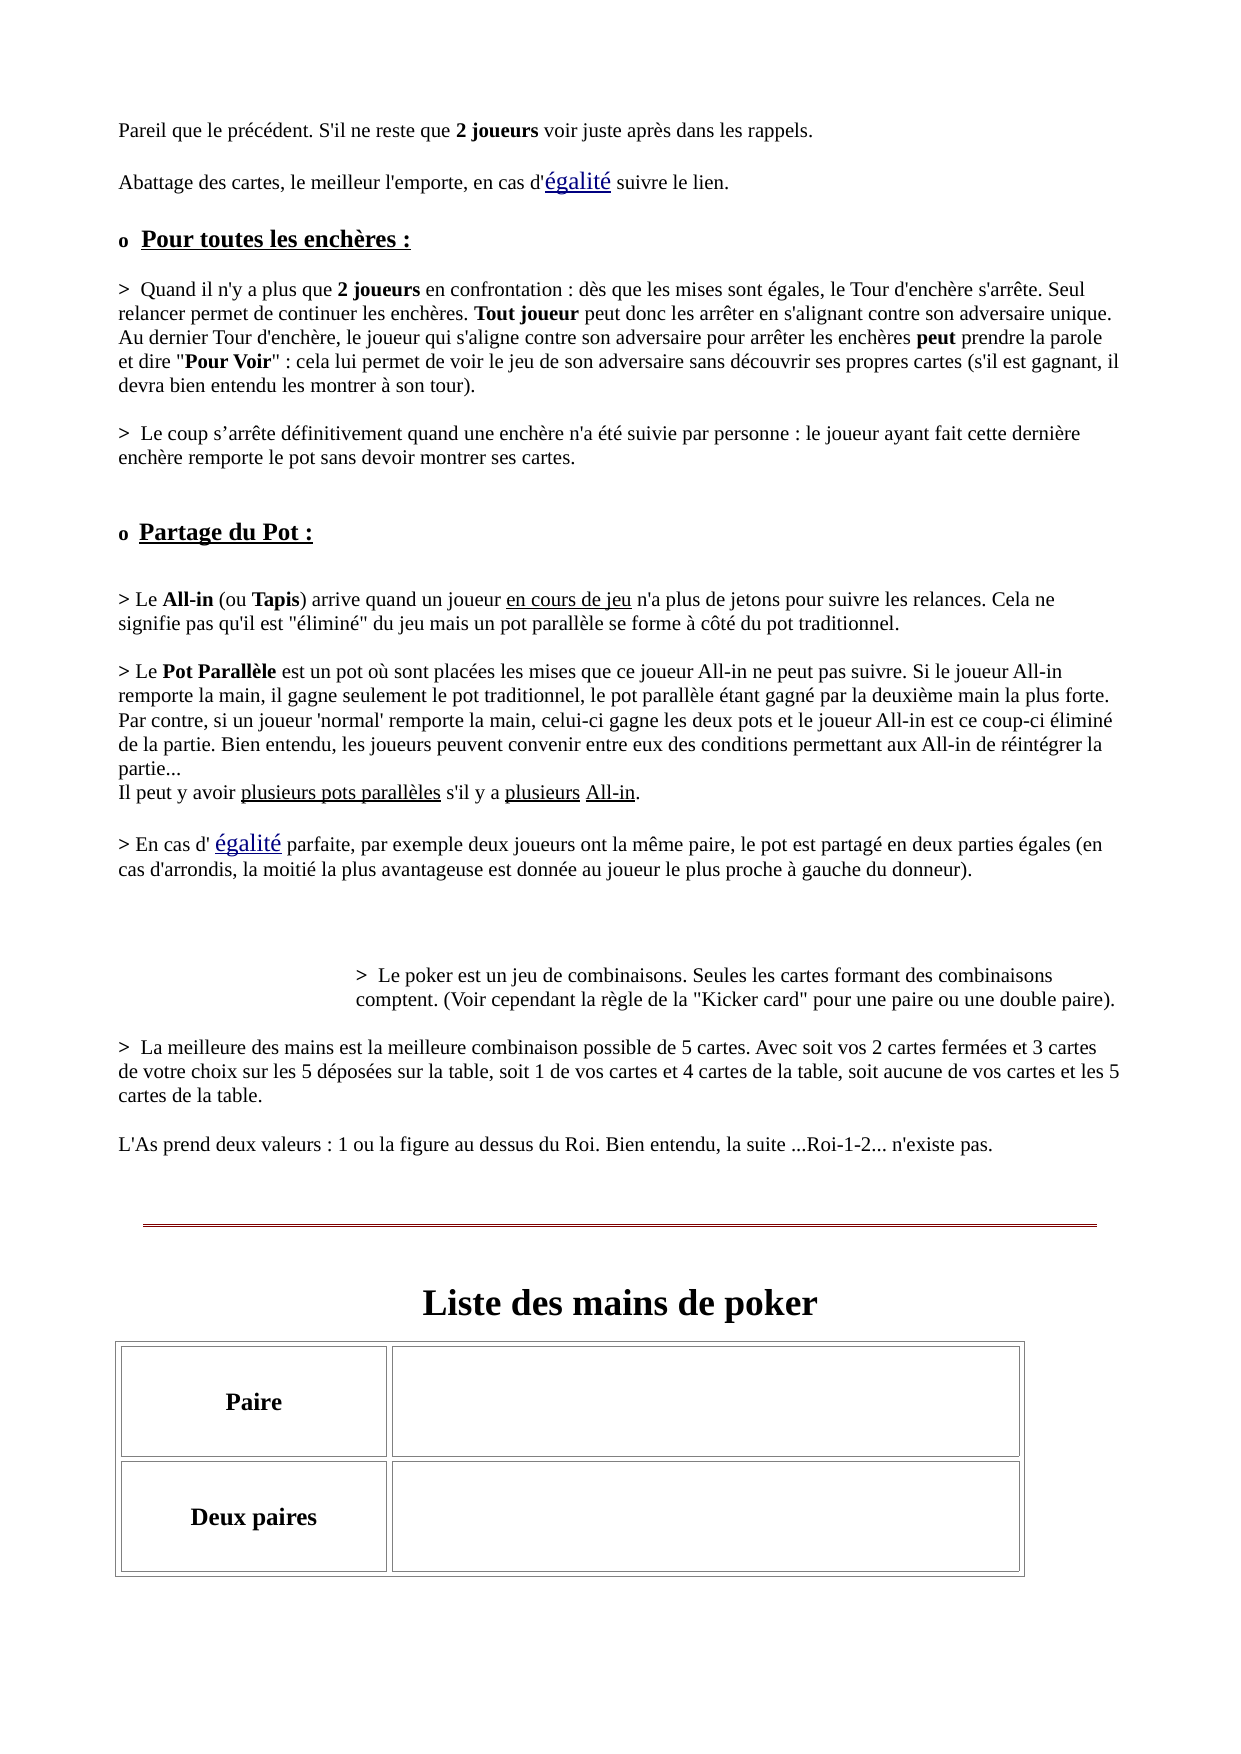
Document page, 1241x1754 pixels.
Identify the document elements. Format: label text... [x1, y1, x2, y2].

table_header Paire [118, 1342, 389, 1456]
table_header [389, 1342, 1022, 1456]
table_header [393, 1347, 1019, 1456]
text > Le poker est un jeu de combinaisons. Seules les cartes formant des combinaisons comptent. (Voir cependant la règle de la "Kicker card" pour une paire ou une double paire). > La meilleure des mains est la meilleure combinaison possible de 5 cartes. Avec soit vos 2 cartes fermées et 3 cartes de votre choix sur les 5 déposées sur la table, soit 1 de vos cartes et 4 cartes de la table, soit aucune de vos cartes et les 5 cartes de la table. L'As prend deux valeurs : 1 ou la figure au dessus du Roi. Bien entendu, la suite ...Roi-1-2... n'existe pas. [118, 963, 1122, 1156]
table_cell Deux paires [118, 1456, 389, 1571]
table_cell [393, 1462, 1019, 1571]
text > Le All-in (ou Tapis) arrive quand un joueur en cours de jeu n'a plus de jetons pour suivre les relances. Cela ne signifie pas qu'il est "éliminé" du jeu mais un pot parallèle se forme à côté du pot traditionnel. > Le Pot Parallèle est un pot où sont placées les mises que ce joueur All-in ne peut pas suivre. Si le joueur All-in remporte la main, il gagne seulement le pot traditionnel, le pot parallèle étant gagné par la deuxième main la plus forte. Par contre, si un joueur 'normal' remporte la main, celui-ci gagne les deux pots et le joueur All-in est ce coup-ci éliminé de la partie. Bien entendu, les joueurs peuvent convenir entre eux des conditions permettant aux All-in de réintégrer la partie... Il peut y avoir plusieurs pots parallèles s'il y a plusieurs All-in. > En cas d' égalité parfaite, par exemple deux joueurs ont la même paire, le pot est partagé en deux parties égales (en cas d'arrondis, la moitié la plus avantageuse est donnée au joueur le plus proche à gauche du donneur). [118, 558, 1122, 881]
text Pareil que le précédent. S'il ne reste que 2 joueurs voir juste après dans les rappels. Abattage des cartes, le meilleur l'emporte, en cas d'égalité suivre le lien. o Pour toutes les enchères : > Quand il n'y a plus que 2 joueurs en confrontation : dès que les mises sont égales, le Tour d'enchère s'arrête. Seul relancer permet de continuer les enchères. Tout joueur peut donc les arrêter en s'alignant contre son adversaire unique. Au dernier Tour d'enchère, le joueur qui s'aligne contre son adversaire pour arrêter les enchères peut prendre la parole et dire "Pour Voir" : cela lui permet de voir le jeu de son adversaire sans découvrir ses propres cartes (s'il est gagnant, il devra bien entendu les montrer à son tour). > Le coup s’arrête définitivement quand une enchère n'a été suivie par personne : le joueur ayant fait cette dernière enchère remporte le pot sans devoir montrer ses cartes. o Partage du Pot : [118, 118, 1122, 546]
table_cell [389, 1456, 1022, 1571]
subtitle Liste des mains de poker [118, 1281, 1122, 1324]
